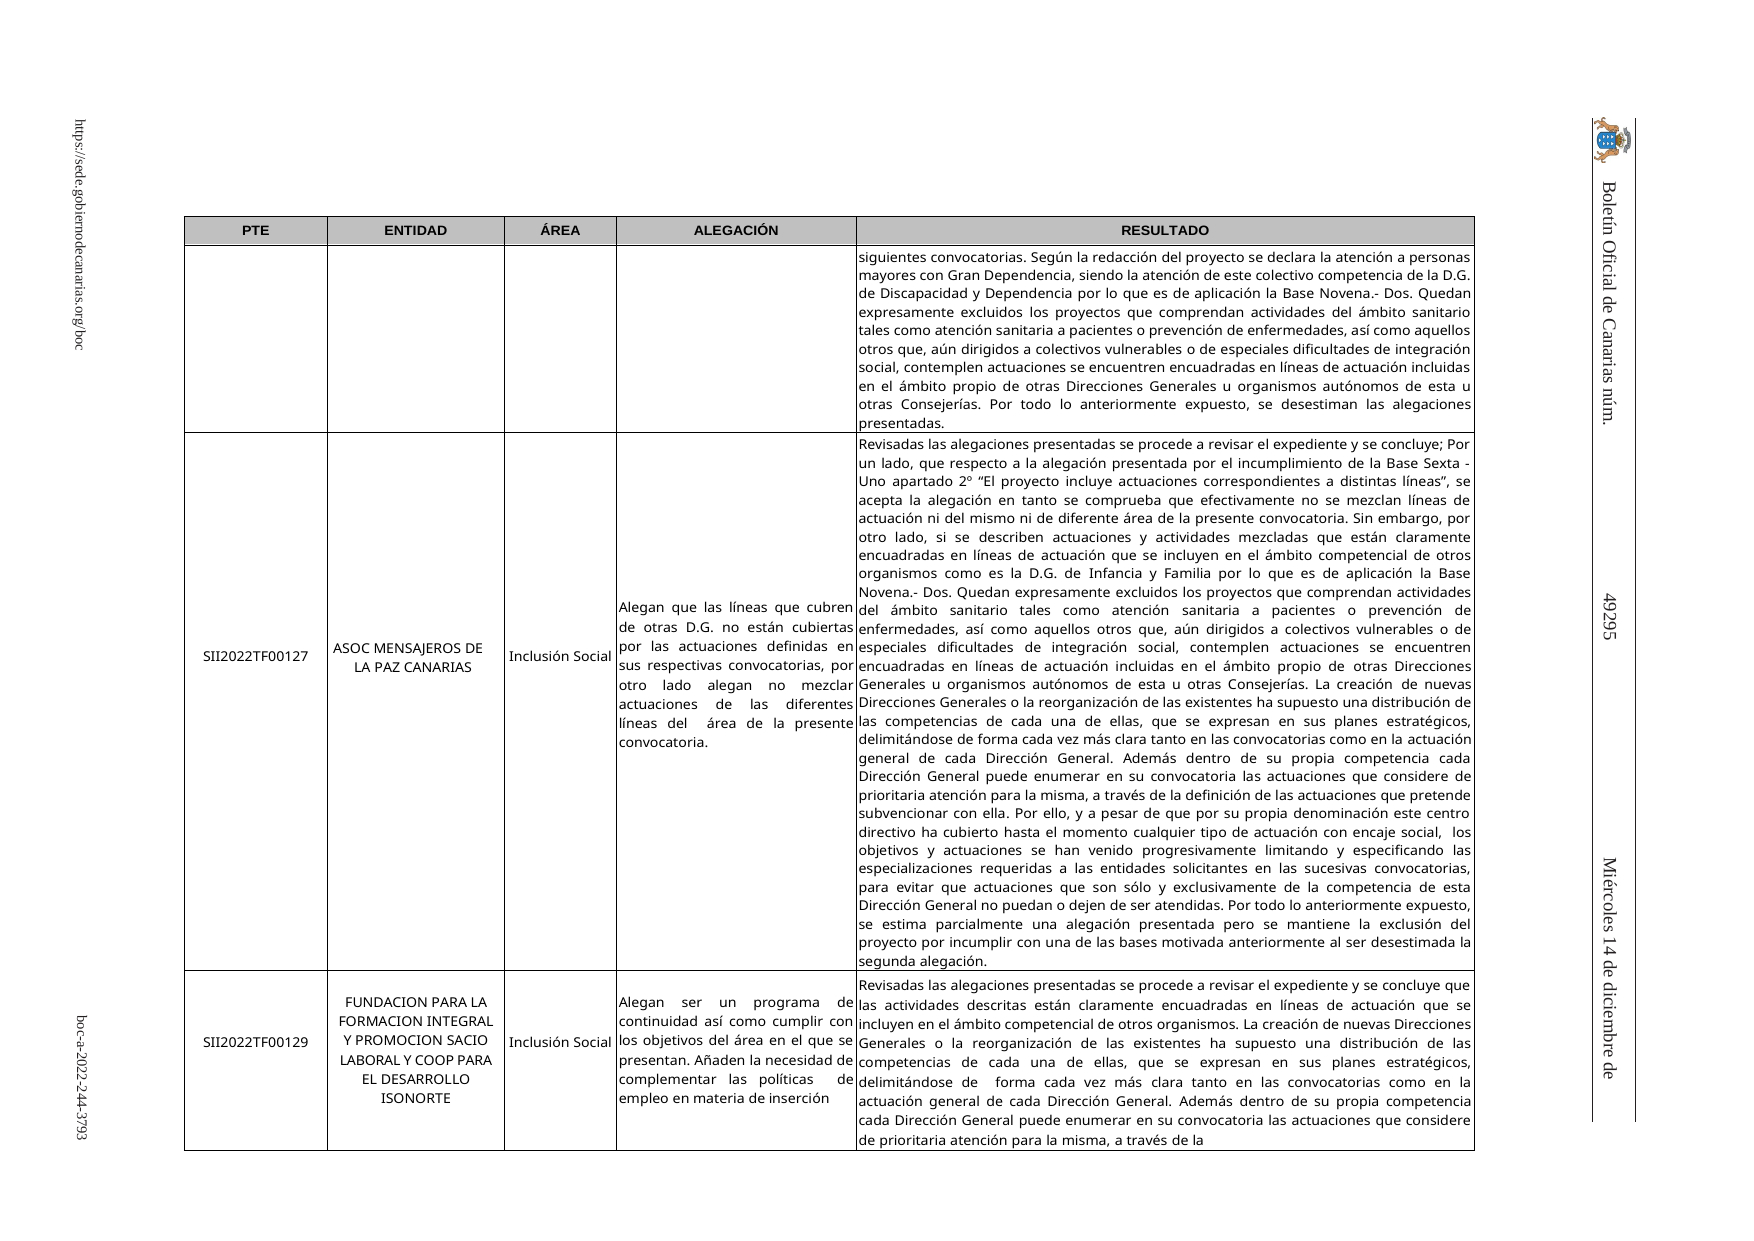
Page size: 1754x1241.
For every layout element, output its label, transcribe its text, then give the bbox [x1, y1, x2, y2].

table_cell Revisadas las alegaciones presentadas se procede a revisar el expediente y se concluye; Por un lado, que respecto a la alegación presentada por el incumplimiento de la Base Sexta - Uno apartado 2º “El proyecto incluye actuaciones correspondientes a distintas líneas”, se acepta la alegación en tanto se comprueba que efectivamente no se mezclan líneas de actuación ni del mismo ni de diferente área de la presente convocatoria. Sin embargo, por otro lado, si se describen actuaciones y actividades mezcladas que están claramente encuadradas en líneas de actuación que se incluyen en el ámbito competencial de otros organismos como es la D.G. de Infancia y Familia por lo que es de aplicación la Base Novena.- Dos. Quedan expresamente excluidos los proyectos que comprendan actividades del ámbito sanitario tales como atención sanitaria a pacientes o prevención de enfermedades, así como aquellos otros que, aún dirigidos a colectivos vulnerables o de especiales dificultades de integración social, contemplen actuaciones se encuentren encuadradas en líneas de actuación incluidas en el ámbito propio de otras Direcciones Generales u organismos autónomos de esta u otras Consejerías. La creación de nuevas Direcciones Generales o la reorganización de las existentes ha supuesto una distribución de las competencias de cada una de ellas, que se expresan en sus planes estratégicos, delimitándose de forma cada vez más clara tanto en las convocatorias como en la actuación general de cada Dirección General. Además dentro de su propia competencia cada Dirección General puede enumerar en su convocatoria las actuaciones que considere de prioritaria atención para la misma, a través de la definición de las actuaciones que pretende subvencionar con ella. Por ello, y a pesar de que por su propia denominación este centro directivo ha cubierto hasta el momento cualquier tipo de actuación con encaje social, los objetivos y actuaciones se han venido progresivamente limitando y especificando las especializaciones requeridas a las entidades solicitantes en las sucesivas convocatorias, para evitar que actuaciones que son sólo y exclusivamente de la competencia de esta Dirección General no puedan o dejen de ser atendidas. Por todo lo anteriormente expuesto, se estima parcialmente una alegación presentada pero se mantiene la exclusión del proyecto por incumplir con una de las bases motivada anteriormente al ser desestimada la segunda alegación. [857, 433, 1474, 970]
table_cell SII2022TF00127 [185, 433, 327, 970]
table_cell Inclusión Social [505, 971, 616, 1150]
text Miércoles 14 de diciembre de 2022 [1598, 857, 1621, 1120]
text Boletín Oficial de Canarias núm. 244 [1597, 181, 1621, 458]
table_header ÁREA [505, 217, 616, 244]
table_cell siguientes convocatorias. Según la redacción del proyecto se declara la atención a personas mayores con Gran Dependencia, siendo la atención de este colectivo competencia de la D.G. de Discapacidad y Dependencia por lo que es de aplicación la Base Novena.- Dos. Quedan expresamente excluidos los proyectos que comprendan actividades del ámbito sanitario tales como atención sanitaria a pacientes o prevención de enfermedades, así como aquellos otros que, aún dirigidos a colectivos vulnerables o de especiales dificultades de integración social, contemplen actuaciones se encuentren encuadradas en líneas de actuación incluidas en el ámbito propio de otras Direcciones Generales u organismos autónomos de esta u otras Consejerías. Por todo lo anteriormente expuesto, se desestiman las alegaciones presentadas. [857, 246, 1474, 432]
table_cell Alegan ser un programa de continuidad así como cumplir con los objetivos del área en el que se presentan. Añaden la necesidad de complementar las políticas de empleo en materia de inserción [617, 971, 856, 1150]
table_cell [505, 246, 616, 432]
table_header RESULTADO [857, 217, 1474, 244]
picture [1594, 117, 1631, 163]
table_cell [617, 246, 856, 432]
text https://sede.gobiernodecanarias.org/boc [72, 119, 89, 352]
table_cell Revisadas las alegaciones presentadas se procede a revisar el expediente y se concluye que las actividades descritas están claramente encuadradas en líneas de actuación que se incluyen en el ámbito competencial de otros organismos. La creación de nuevas Direcciones Generales o la reorganización de las existentes ha supuesto una distribución de las competencias de cada una de ellas, que se expresan en sus planes estratégicos, delimitándose de forma cada vez más clara tanto en las convocatorias como en la actuación general de cada Dirección General. Además dentro de su propia competencia cada Dirección General puede enumerar en su convocatoria las actuaciones que considere de prioritaria atención para la misma, a través de la [857, 971, 1474, 1150]
text boc-a-2022-244-3793 [74, 1016, 91, 1143]
table_cell SII2022TF00129 [185, 971, 327, 1150]
table_header ENTIDAD [328, 217, 504, 244]
table_header ALEGACIÓN [617, 217, 856, 244]
table_cell [185, 246, 327, 432]
table_header PTE [185, 217, 327, 244]
table_cell [328, 246, 504, 432]
table_cell FUNDACION PARA LA FORMACION INTEGRAL Y PROMOCION SACIO LABORAL Y COOP PARA EL DESARROLLO ISONORTE [328, 971, 504, 1150]
table_cell Inclusión Social [505, 433, 616, 970]
table_cell ASOC MENSAJEROS DE LA PAZ CANARIAS [328, 433, 504, 970]
text 49295 [1600, 593, 1621, 642]
table_cell Alegan que las líneas que cubren de otras D.G. no están cubiertas por las actuaciones definidas en sus respectivas convocatorias, por otro lado alegan no mezclar actuaciones de las diferentes líneas del área de la presente convocatoria. [617, 433, 856, 970]
